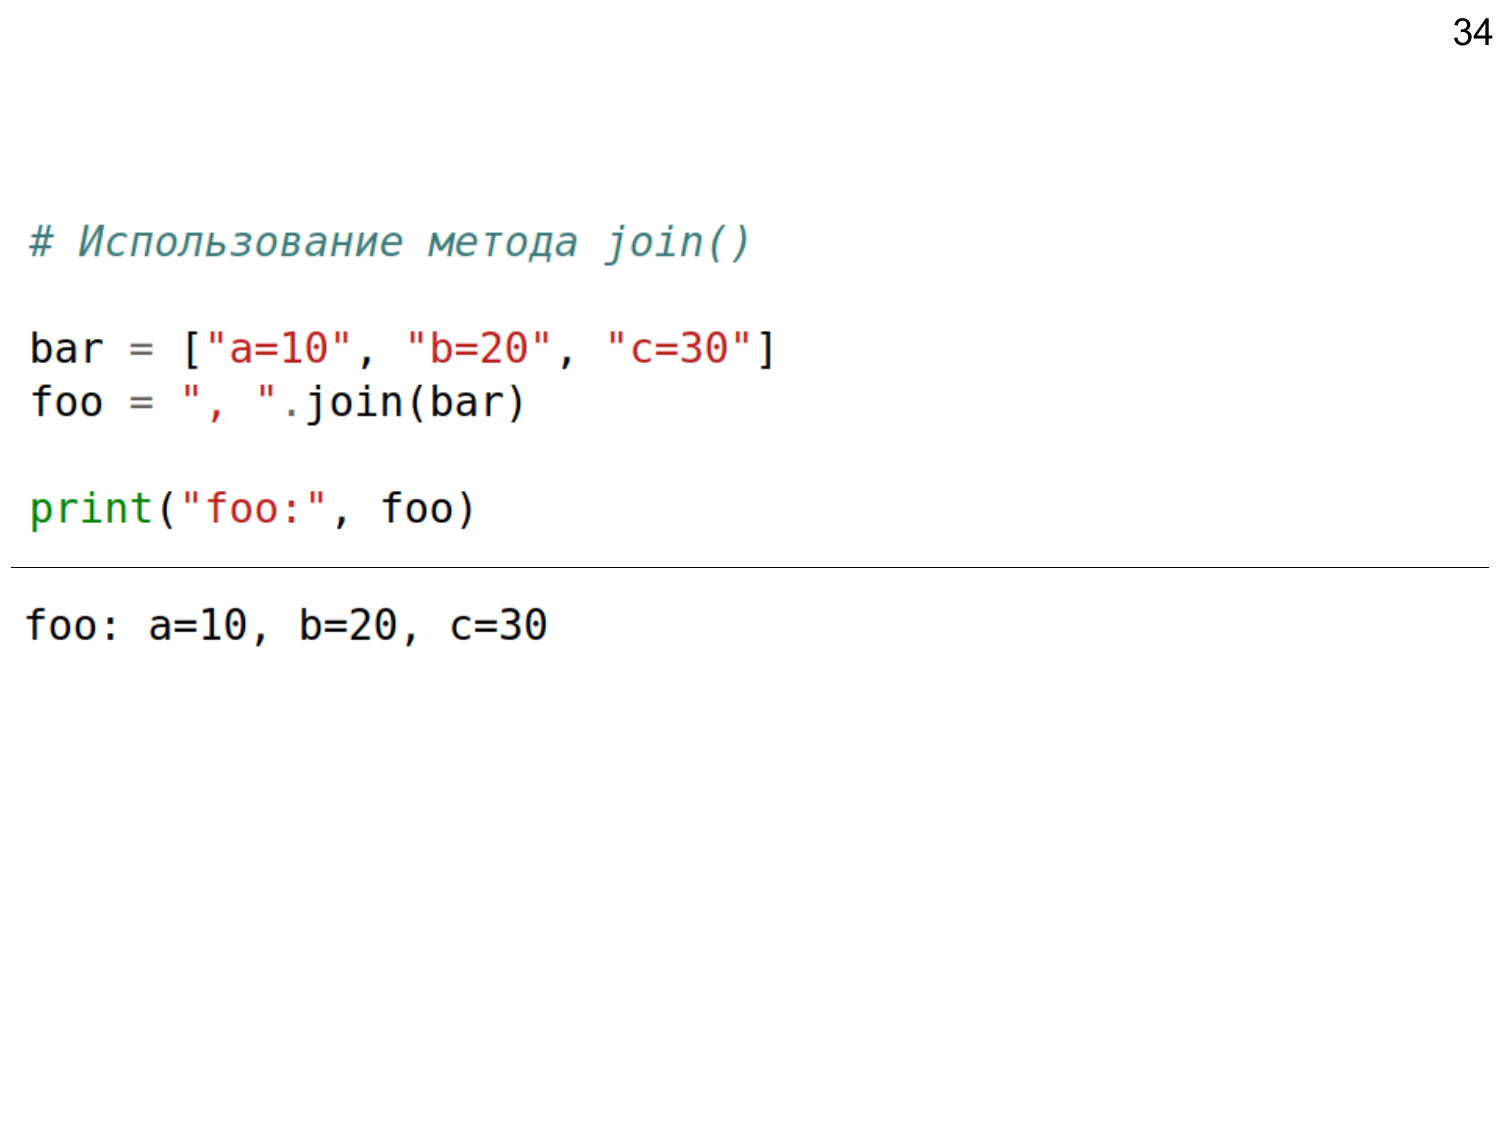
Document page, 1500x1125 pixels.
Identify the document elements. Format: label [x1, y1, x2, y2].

picture [14, 594, 560, 656]
picture [17, 211, 794, 548]
